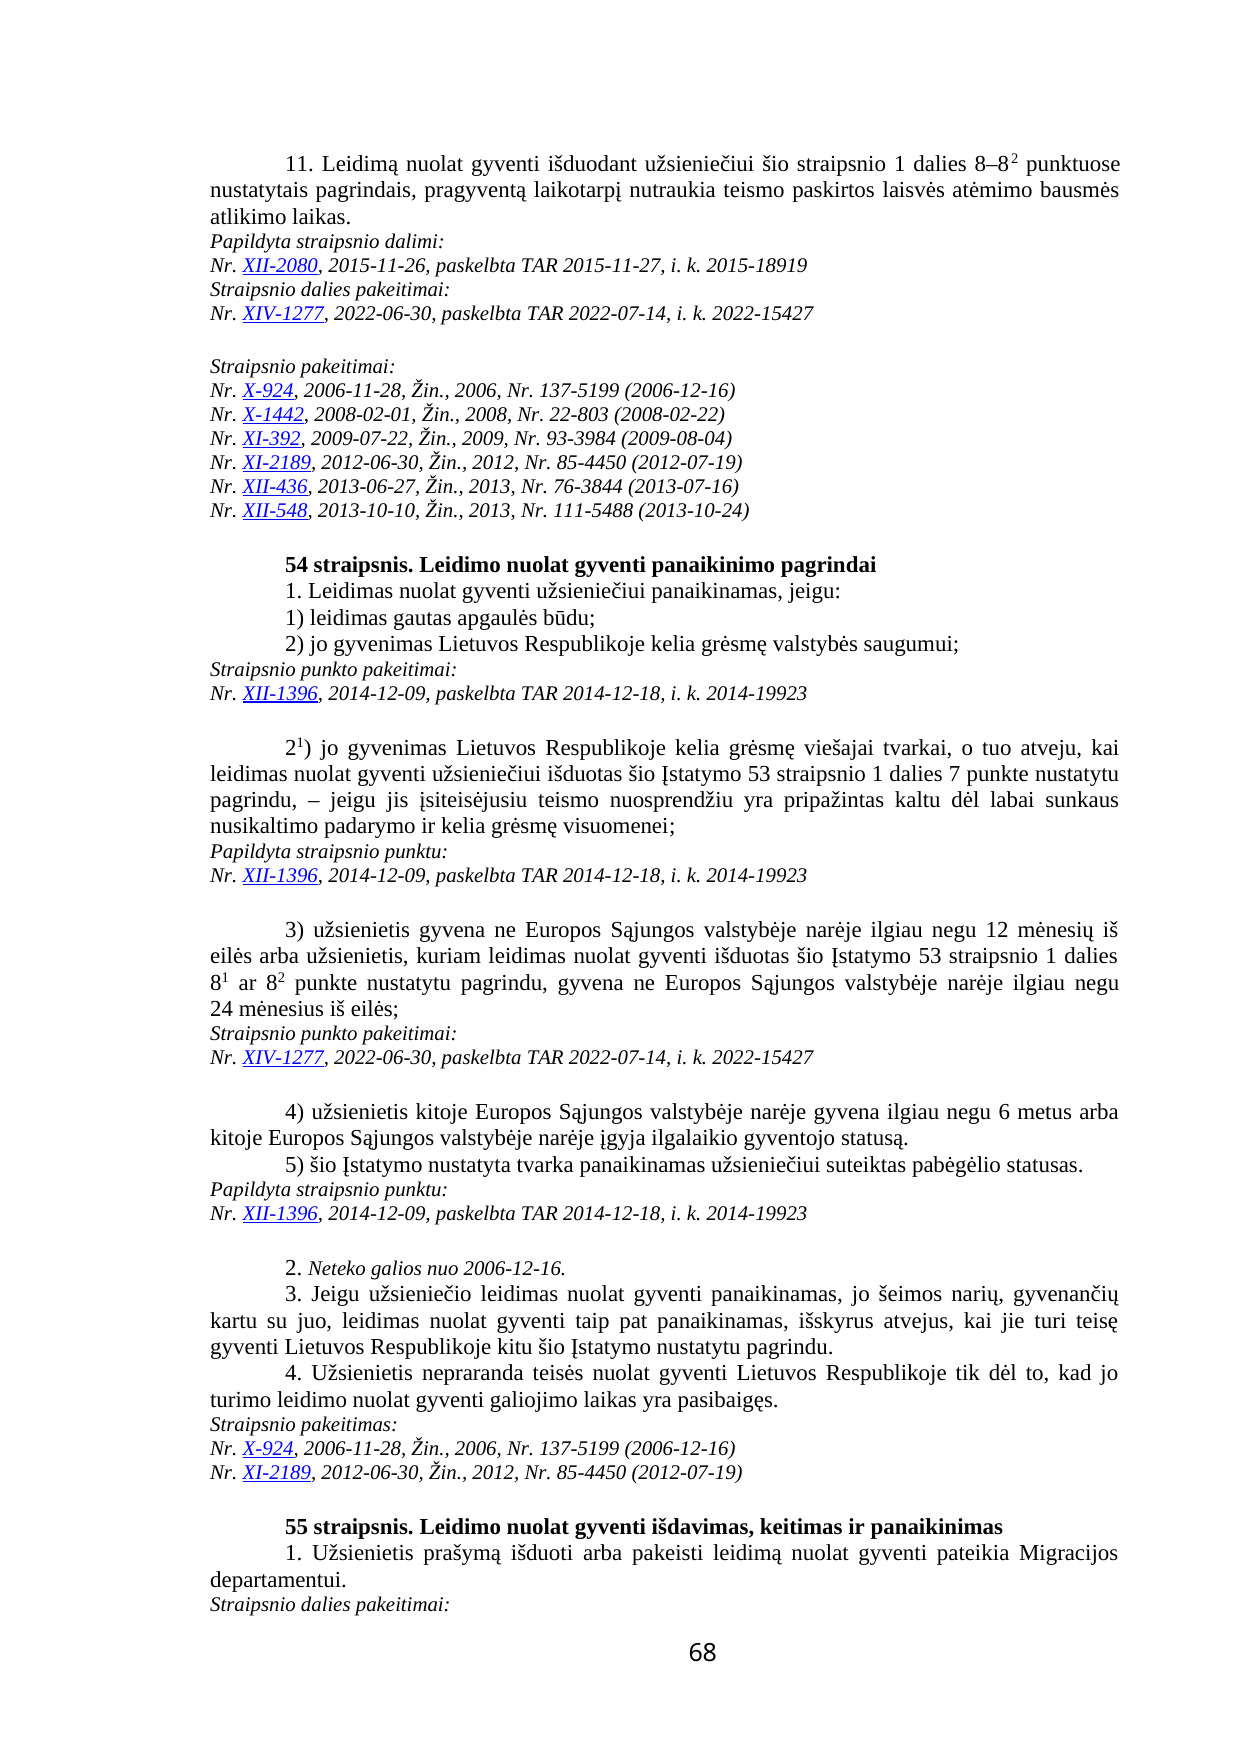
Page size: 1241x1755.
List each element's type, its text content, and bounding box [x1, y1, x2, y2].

text Papildyta straipsnio dalimi: [210, 229, 1120, 253]
text 2) jo gyvenimas Lietuvos Respublikoje kelia grėsmę valstybės saugumui; [210, 630, 1120, 657]
text Nr. XII-436, 2013-06-27, Žin., 2013, Nr. 76-3844 (2013-07-16) [210, 474, 1120, 498]
text Straipsnio punkto pakeitimai: [210, 657, 1120, 681]
text 5) šio Įstatymo nustatyta tvarka panaikinamas užsieniečiui suteiktas pabėgėlio statusas. [210, 1151, 1120, 1177]
text Nr. XI-2189, 2012-06-30, Žin., 2012, Nr. 85-4450 (2012-07-19) [210, 450, 1120, 474]
text Straipsnio pakeitimai: [210, 354, 1120, 378]
text 4. Užsienietis nepraranda teisės nuolat gyventi Lietuvos Respublikoje tik dėl to, kad jo turimo leidimo nuolat gyventi galiojimo laikas yra pasibaigęs. [210, 1359, 1120, 1412]
text Nr. XII-2080, 2015-11-26, paskelbta TAR 2015-11-27, i. k. 2015-18919 [210, 253, 1120, 277]
text 1. Užsienietis prašymą išduoti arba pakeisti leidimą nuolat gyventi pateikia Migracijos departamentui. [210, 1539, 1120, 1592]
text Nr. XIV-1277, 2022-06-30, paskelbta TAR 2022-07-14, i. k. 2022-15427 [210, 301, 1120, 325]
text 1) leidimas gautas apgaulės būdu; [210, 604, 1120, 630]
text Nr. XII-548, 2013-10-10, Žin., 2013, Nr. 111-5488 (2013-10-24) [210, 498, 1120, 522]
text Nr. XI-2189, 2012-06-30, Žin., 2012, Nr. 85-4450 (2012-07-19) [210, 1460, 1120, 1484]
text Straipsnio dalies pakeitimai: [210, 1592, 1120, 1616]
text Nr. XI-392, 2009-07-22, Žin., 2009, Nr. 93-3984 (2009-08-04) [210, 426, 1120, 450]
text Nr. XII-1396, 2014-12-09, paskelbta TAR 2014-12-18, i. k. 2014-19923 [210, 681, 1120, 705]
text 1. Leidimas nuolat gyventi užsieniečiui panaikinamas, jeigu: [210, 578, 1120, 604]
text 3) užsienietis gyvena ne Europos Sąjungos valstybėje narėje ilgiau negu 12 mėnesių iš eilės arba užsienietis, kuriam leidimas nuolat gyventi išduotas šio Įstatymo 53 straipsnio 1 dalies 81 ar 82 punkte nustatytu pagrindu, gyvena ne Europos Sąjungos valstybėje narėje ilgiau negu 24 mėnesius iš eilės; [210, 916, 1120, 1021]
text Nr. XII-1396, 2014-12-09, paskelbta TAR 2014-12-18, i. k. 2014-19923 [210, 863, 1120, 887]
text Nr. X-1442, 2008-02-01, Žin., 2008, Nr. 22-803 (2008-02-22) [210, 402, 1120, 426]
text Straipsnio dalies pakeitimai: [210, 277, 1120, 301]
text Nr. XII-1396, 2014-12-09, paskelbta TAR 2014-12-18, i. k. 2014-19923 [210, 1201, 1120, 1225]
text Nr. XIV-1277, 2022-06-30, paskelbta TAR 2022-07-14, i. k. 2022-15427 [210, 1045, 1120, 1069]
text 21) jo gyvenimas Lietuvos Respublikoje kelia grėsmę viešajai tvarkai, o tuo atveju, kai leidimas nuolat gyventi užsieniečiui išduotas šio Įstatymo 53 straipsnio 1 dalies 7 punkte nustatytu pagrindu, – jeigu jis įsiteisėjusiu teismo nuosprendžiu yra pripažintas kaltu dėl labai sunkaus nusikaltimo padarymo ir kelia grėsmę visuomenei; [210, 733, 1120, 839]
text Nr. X-924, 2006-11-28, Žin., 2006, Nr. 137-5199 (2006-12-16) [210, 378, 1120, 402]
text Nr. X-924, 2006-11-28, Žin., 2006, Nr. 137-5199 (2006-12-16) [210, 1436, 1120, 1460]
text Papildyta straipsnio punktu: [210, 1177, 1120, 1201]
text 11. Leidimą nuolat gyventi išduodant užsieniečiui šio straipsnio 1 dalies 8–82 punktuose nustatytais pagrindais, pragyventą laikotarpį nutraukia teismo paskirtos laisvės atėmimo bausmės atlikimo laikas. [210, 150, 1120, 229]
text 54 straipsnis. Leidimo nuolat gyventi panaikinimo pagrindai [210, 551, 1120, 578]
text Straipsnio pakeitimas: [210, 1412, 1120, 1436]
text Papildyta straipsnio punktu: [210, 839, 1120, 863]
text 4) užsienietis kitoje Europos Sąjungos valstybėje narėje gyvena ilgiau negu 6 metus arba kitoje Europos Sąjungos valstybėje narėje įgyja ilgalaikio gyventojo statusą. [210, 1098, 1120, 1151]
text 55 straipsnis. Leidimo nuolat gyventi išdavimas, keitimas ir panaikinimas [210, 1513, 1120, 1539]
text 2. Neteko galios nuo 2006-12-16. [210, 1254, 1120, 1280]
text Straipsnio punkto pakeitimai: [210, 1021, 1120, 1045]
text 3. Jeigu užsieniečio leidimas nuolat gyventi panaikinamas, jo šeimos narių, gyvenančių kartu su juo, leidimas nuolat gyventi taip pat panaikinamas, išskyrus atvejus, kai jie turi teisę gyventi Lietuvos Respublikoje kitu šio Įstatymo nustatytu pagrindu. [210, 1280, 1120, 1359]
